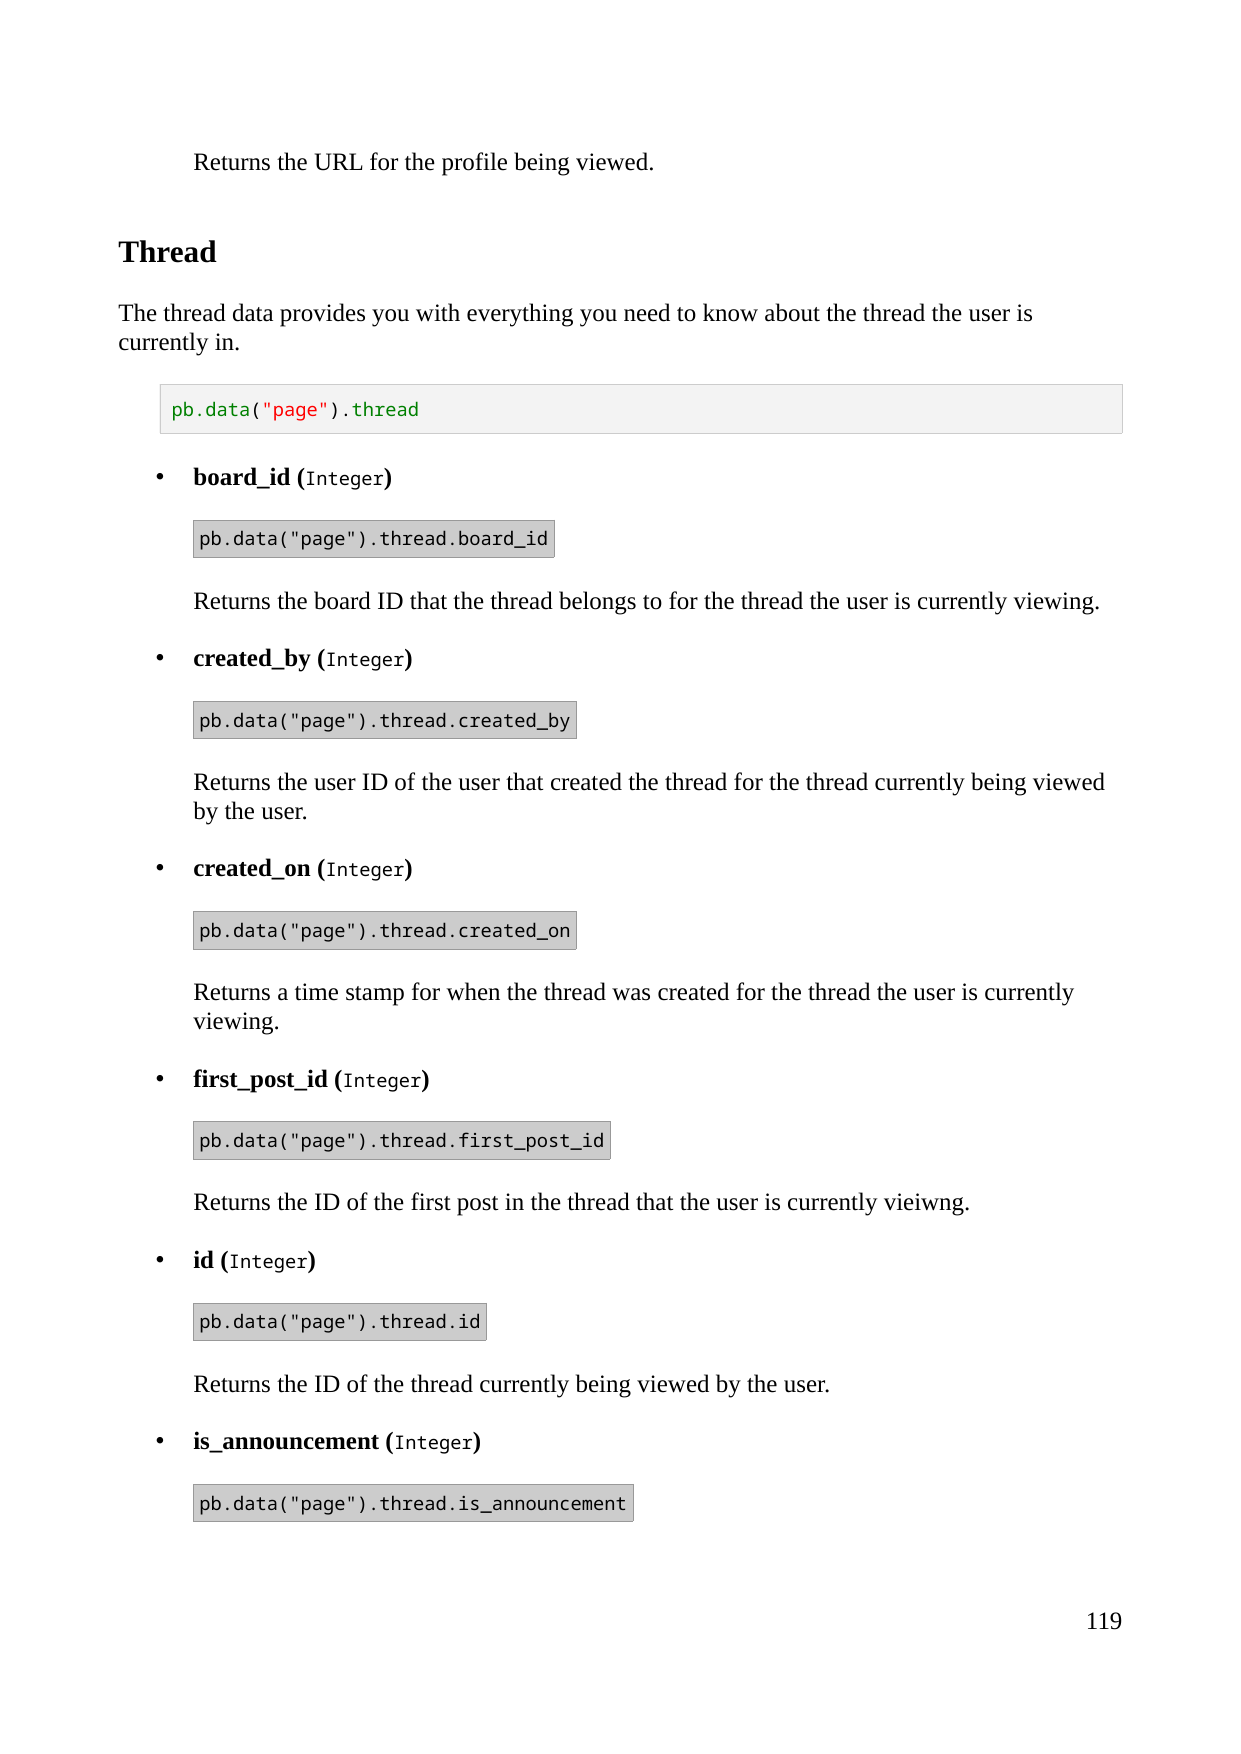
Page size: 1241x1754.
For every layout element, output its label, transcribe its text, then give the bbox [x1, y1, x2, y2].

list id (Integer) pb.data("page").thread.id Returns the ID of the thread currently being viewed by the user. [156, 1245, 1122, 1426]
list is_announcement (Integer) pb.data("page").thread.is_announcement [156, 1426, 1122, 1550]
list first_post_id (Integer) pb.data("page").thread.first_post_id Returns the ID of the first post in the thread that the user is currently vieiwng. [156, 1064, 1122, 1245]
list created_by (Integer) pb.data("page").thread.created_by Returns the user ID of the user that created the thread for the thread currently being viewed by the user. [156, 643, 1122, 853]
list Returns the URL for the profile being viewed. [156, 118, 1122, 176]
text The thread data provides you with everything you need to know about the thread the user is currently in. [118, 298, 1122, 355]
list board_id (Integer) pb.data("page").thread.board_id Returns the board ID that the thread belongs to for the thread the user is currently viewing. [156, 462, 1122, 643]
text pb.data("page").thread [161, 385, 1122, 433]
list created_on (Integer) pb.data("page").thread.created_on Returns a time stamp for when the thread was created for the thread the user is currently viewing. [156, 853, 1122, 1064]
text Thread [118, 233, 1122, 269]
